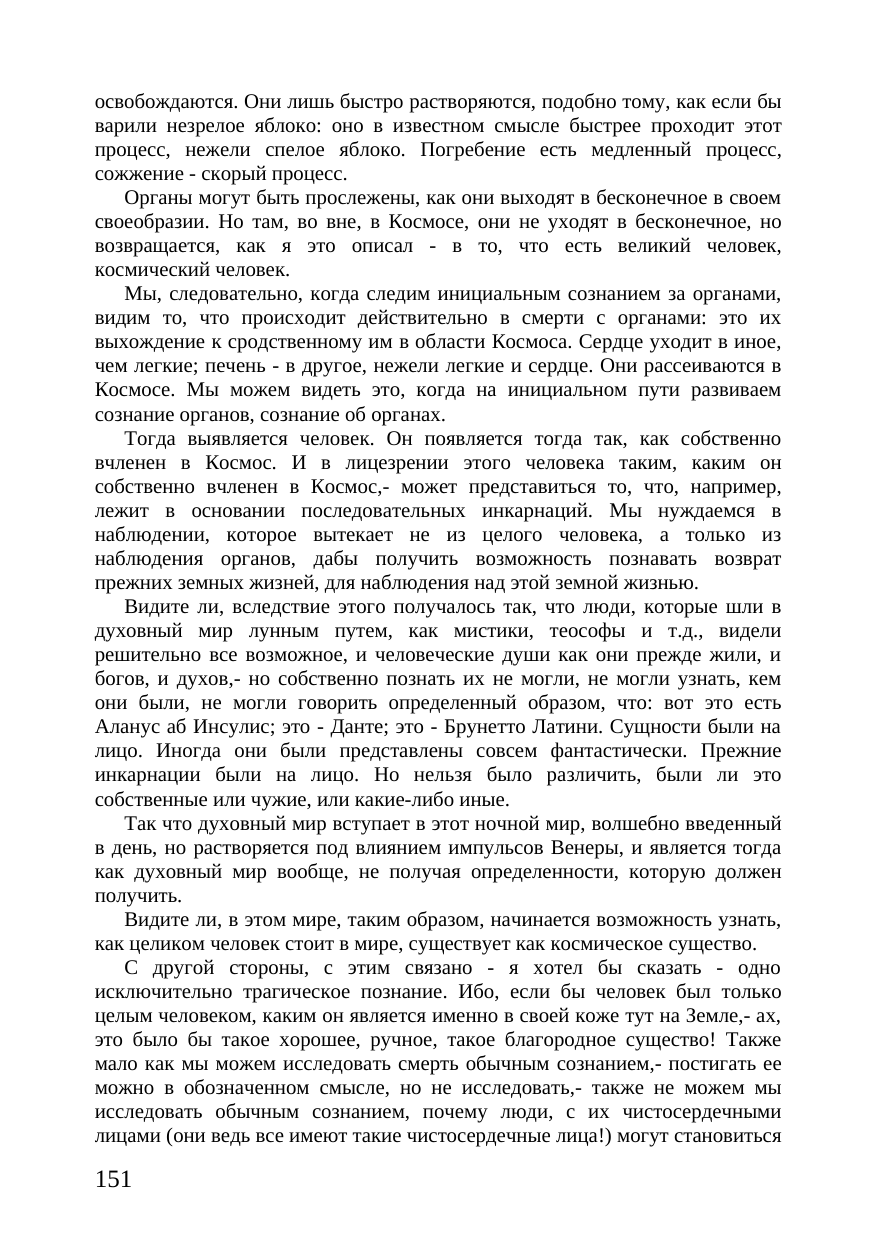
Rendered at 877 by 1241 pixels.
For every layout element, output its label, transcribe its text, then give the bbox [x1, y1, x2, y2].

text Мы, следовательно, когда следим инициальным сознанием за органами, видим то, что происходит действительно в смерти с органами: это их выхождение к сродственному им в области Космоса. Сердце уходит в иное, чем легкие; печень - в другое, нежели легкие и сердце. Они рассеиваются в Космосе. Мы можем видеть это, когда на инициальном пути развиваем сознание органов, сознание об органах. [94, 281, 782, 426]
text Так что духовный мир вступает в этот ночной мир, волшебно введенный в день, но растворяется под влиянием импульсов Венеры, и является тогда как духовный мир вообще, не получая определенности, которую должен получить. [94, 811, 782, 907]
text С другой стороны, с этим связано - я хотел бы сказать - одно исключительно трагическое познание. Ибо, если бы человек был только целым человеком, каким он является именно в своей коже тут на Земле,- ах, это было бы такое хорошее, ручное, такое благородное существо! Также мало как мы можем исследовать смерть обычным сознанием,- постигать ее можно в обозначенном смысле, но не исследовать,- также не можем мы исследовать обычным сознанием, почему люди, с их чистосердечными лицами (они ведь все имеют такие чистосердечные лица!) могут становиться [94, 955, 782, 1147]
text Органы могут быть прослежены, как они выходят в бесконечное в своем своеобразии. Но там, во вне, в Космосе, они не уходят в бесконечное, но возвращается, как я это описал - в то, что есть великий человек, космический человек. [94, 185, 782, 281]
text Видите ли, вследствие этого получалось так, что люди, которые шли в духовный мир лунным путем, как мистики, теософы и т.д., видели решительно все возможное, и человеческие души как они прежде жили, и богов, и духов,- но собственно познать их не могли, не могли узнать, кем они были, не могли говорить определенный образом, что: вот это есть Аланус аб Инсулис; это - Данте; это - Брунетто Латини. Сущности были на лицо. Иногда они были представлены совсем фантастически. Прежние инкарнации были на лицо. Но нельзя было различить, были ли это собственные или чужие, или какие-либо иные. [94, 594, 782, 811]
text освобождаются. Они лишь быстро растворяются, подобно тому, как если бы варили незрелое яблоко: оно в известном смысле быстрее проходит этот процесс, нежели спелое яблоко. Погребение есть медленный процесс, сожжение - скорый процесс. [94, 89, 782, 185]
text Видите ли, в этом мире, таким образом, начинается возможность узнать, как целиком человек стоит в мире, существует как космическое существо. [94, 907, 782, 955]
text Тогда выявляется человек. Он появляется тогда так, как собственно вчленен в Космос. И в лицезрении этого человека таким, каким он собственно вчленен в Космос,- может представиться то, что, например, лежит в основании последовательных инкарнаций. Мы нуждаемся в наблюдении, которое вытекает не из целого человека, а только из наблюдения органов, дабы получить возможность познавать возврат прежних земных жизней, для наблюдения над этой земной жизнью. [94, 426, 782, 594]
